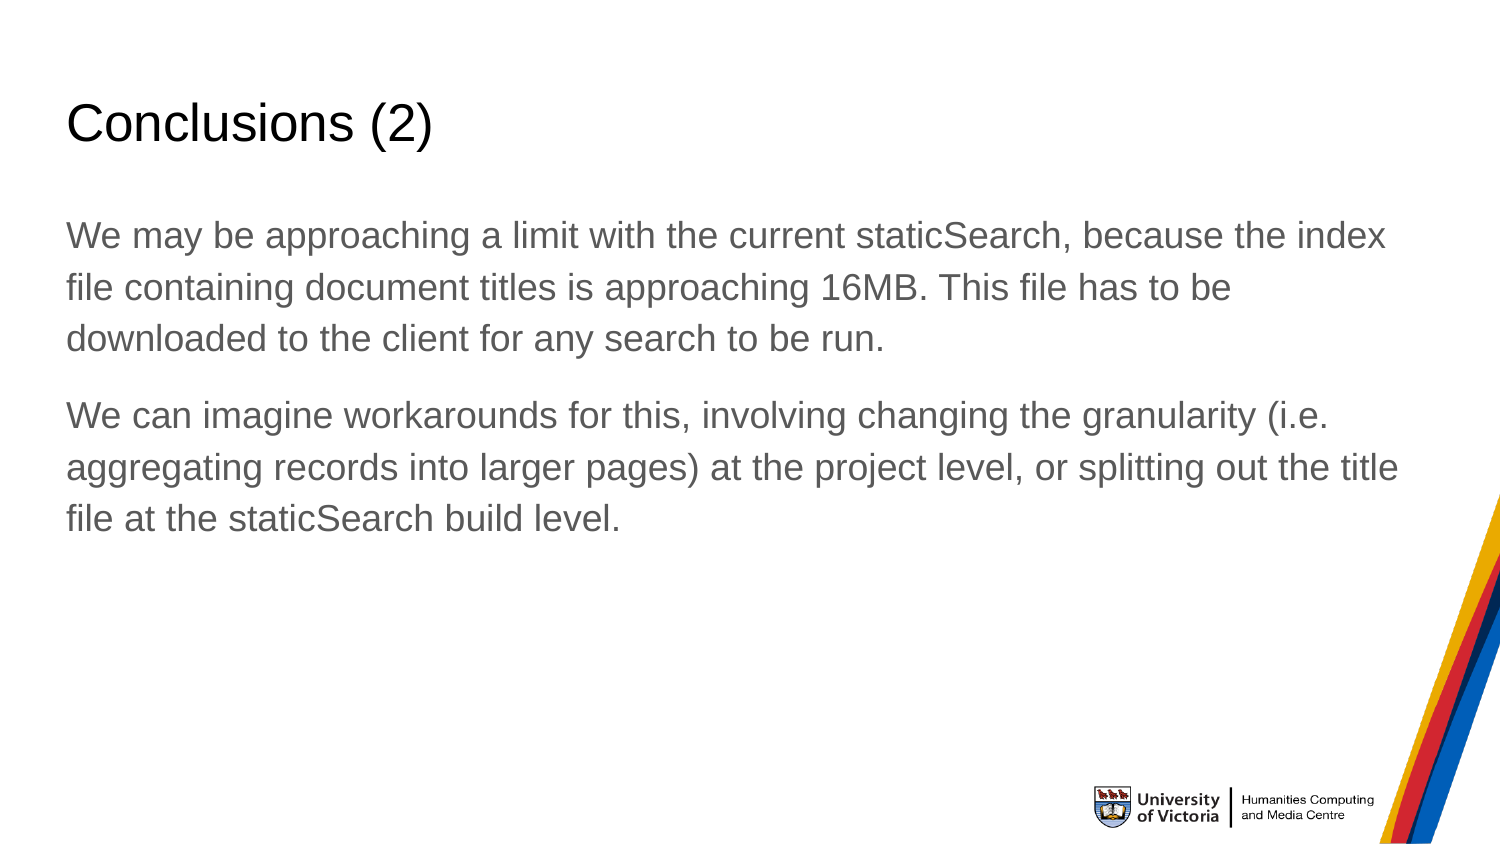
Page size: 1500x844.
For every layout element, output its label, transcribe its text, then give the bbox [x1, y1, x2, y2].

picture [1094, 483, 1500, 844]
title Conclusions (2) [51, 72, 1449, 167]
list We may be approaching a limit with the current staticSearch, because the index file containing document titles is approaching 16MB. This file has to be downloaded to the client for any search to be run. We can imagine workarounds for this, involving changing the granularity (i.e. aggregating records into larger pages) at the project level, or splitting out the title file at the staticSearch build level. [51, 189, 1449, 750]
